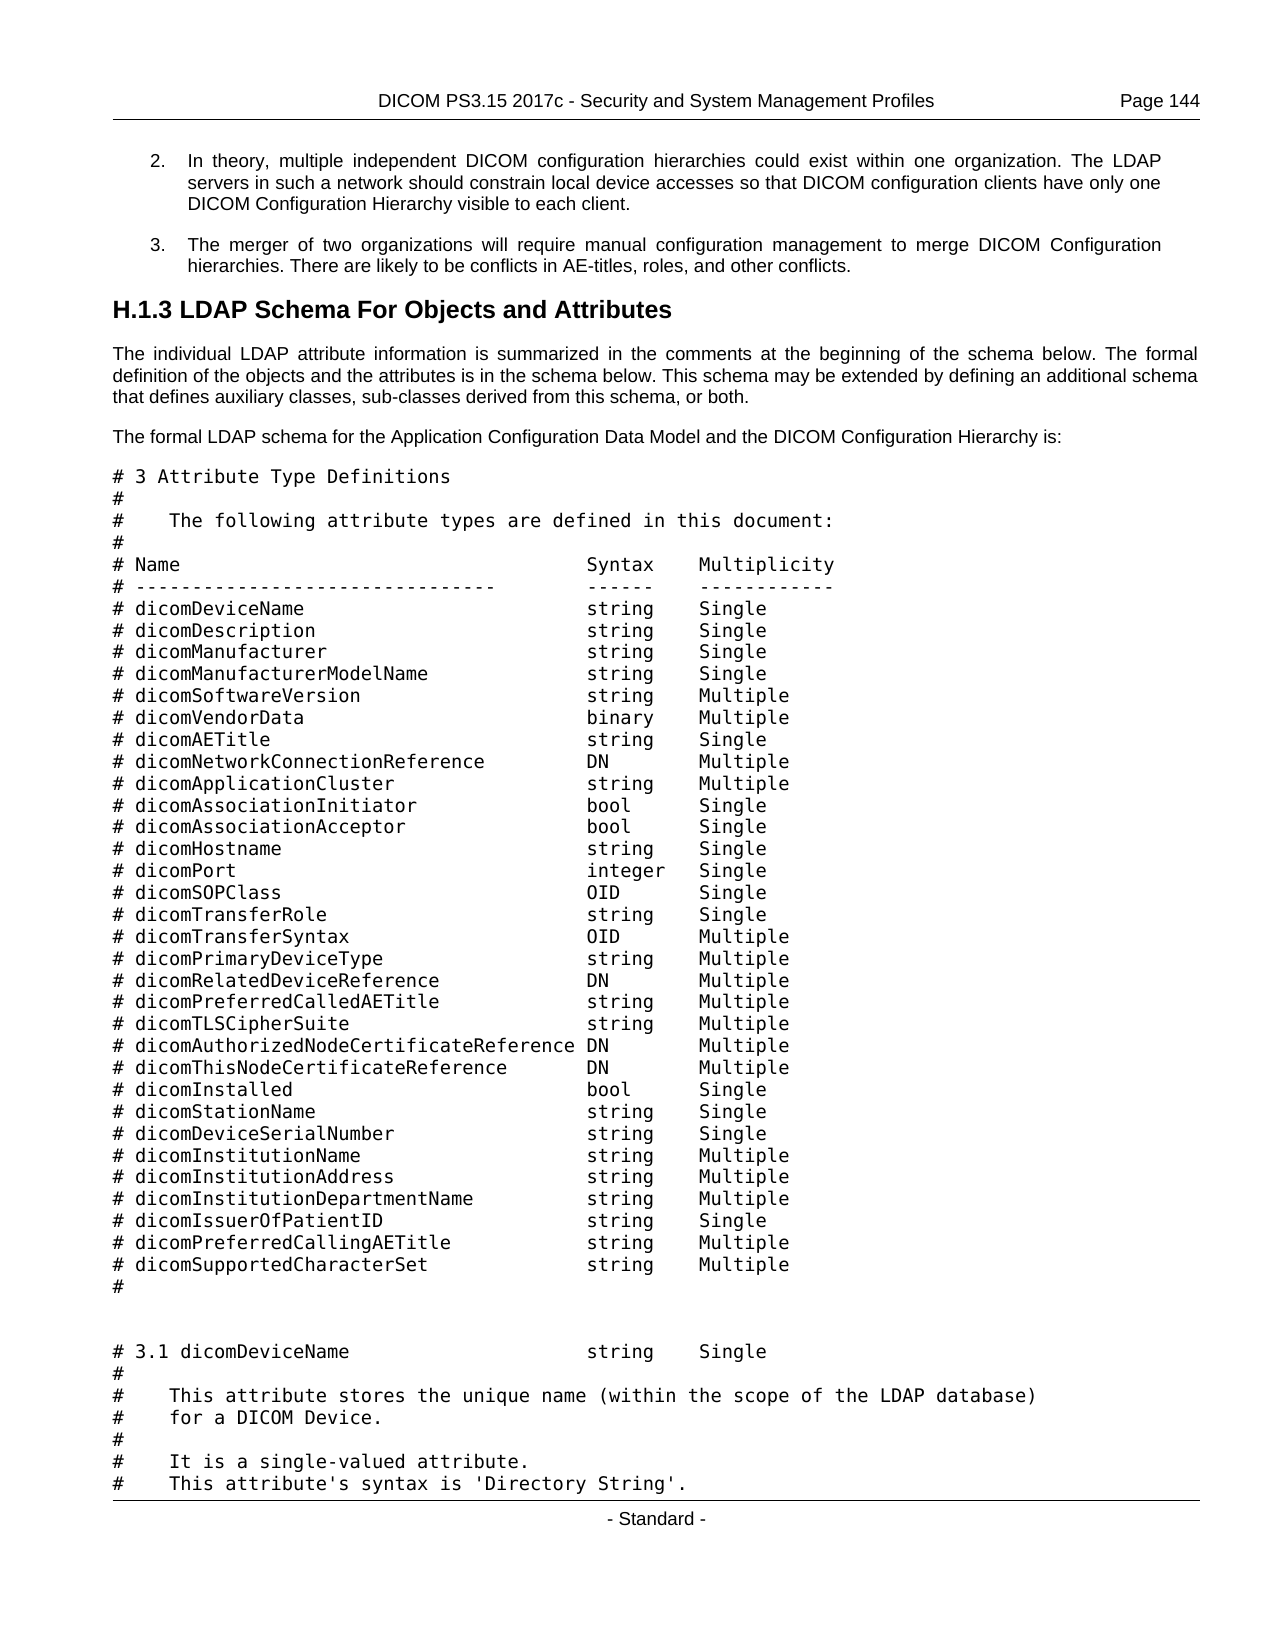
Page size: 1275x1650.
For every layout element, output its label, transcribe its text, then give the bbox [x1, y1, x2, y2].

text H.1.3 LDAP Schema For Objects and Attributes [112, 295, 1200, 324]
list The merger of two organizations will require manual configuration management to merge DICOM Configuration hierarchies. There are likely to be conflicts in AE-titles, roles, and other conflicts. [150, 233, 1162, 277]
text The formal LDAP schema for the Application Configuration Data Model and the DICOM Configuration Hierarchy is: [112, 426, 1200, 448]
text The individual LDAP attribute information is summarized in the comments at the beginning of the schema below. The formal definition of the objects and the attributes is in the schema below. This schema may be extended by defining an additional schema that defines auxiliary classes, sub-classes derived from this schema, or both. [112, 343, 1200, 407]
text # 3 Attribute Type Definitions # # The following attribute types are defined in this document: # # Name Syntax Multiplicity # -------------------------------- ------ ------------ # dicomDeviceName string Single # dicomDescription string Single # dicomManufacturer string Single # dicomManufacturerModelName string Single # dicomSoftwareVersion string Multiple # dicomVendorData binary Multiple # dicomAETitle string Single # dicomNetworkConnectionReference DN Multiple # dicomApplicationCluster string Multiple # dicomAssociationInitiator bool Single # dicomAssociationAcceptor bool Single # dicomHostname string Single # dicomPort integer Single # dicomSOPClass OID Single # dicomTransferRole string Single # dicomTransferSyntax OID Multiple # dicomPrimaryDeviceType string Multiple # dicomRelatedDeviceReference DN Multiple # dicomPreferredCalledAETitle string Multiple # dicomTLSCipherSuite string Multiple # dicomAuthorizedNodeCertificateReference DN Multiple # dicomThisNodeCertificateReference DN Multiple # dicomInstalled bool Single # dicomStationName string Single # dicomDeviceSerialNumber string Single # dicomInstitutionName string Multiple # dicomInstitutionAddress string Multiple # dicomInstitutionDepartmentName string Multiple # dicomIssuerOfPatientID string Single # dicomPreferredCallingAETitle string Multiple # dicomSupportedCharacterSet string Multiple # # 3.1 dicomDeviceName string Single # # This attribute stores the unique name (within the scope of the LDAP database) # for a DICOM Device. # # It is a single-valued attribute. # This attribute's syntax is 'Directory String'. [112, 467, 1200, 1495]
list In theory, multiple independent DICOM configuration hierarchies could exist within one organization. The LDAP servers in such a network should constrain local device accesses so that DICOM configuration clients have only one DICOM Configuration Hierarchy visible to each client. [150, 150, 1162, 215]
